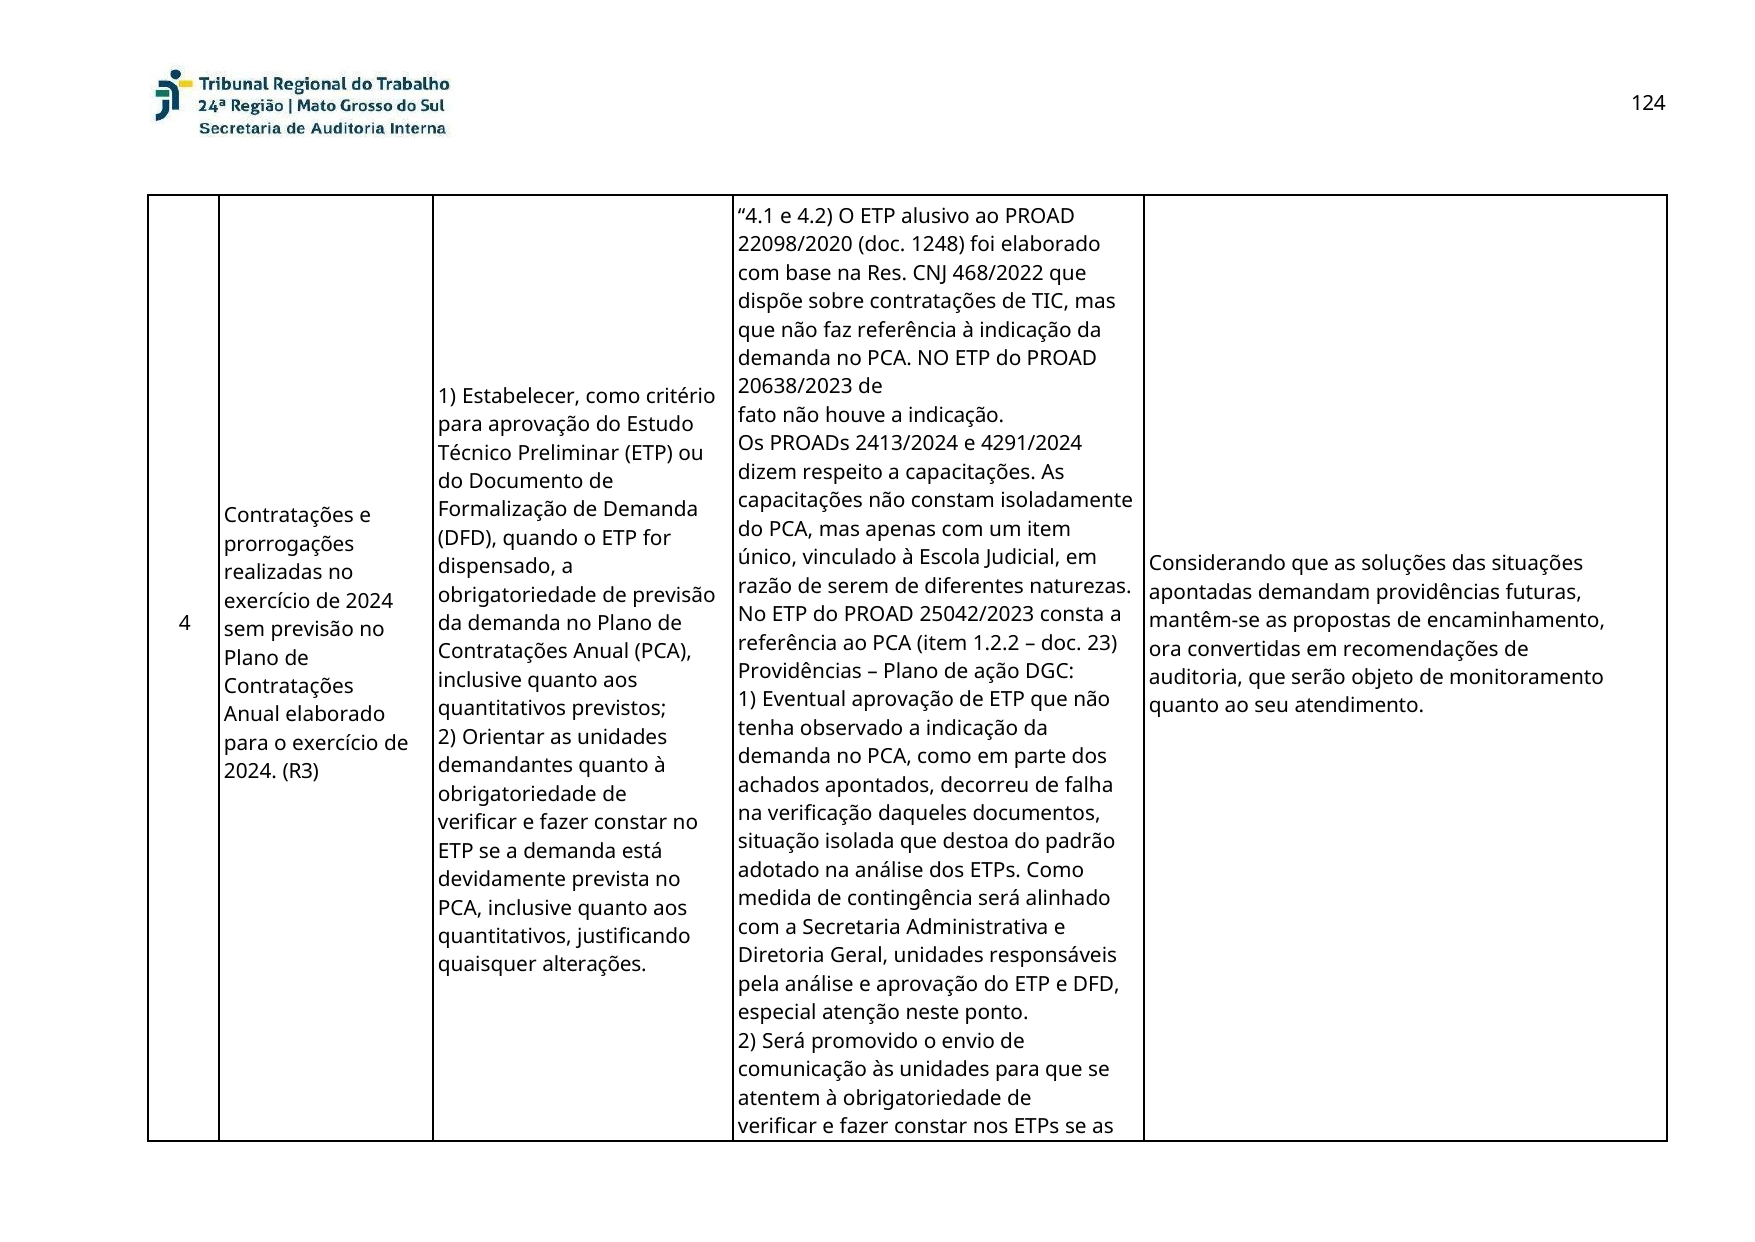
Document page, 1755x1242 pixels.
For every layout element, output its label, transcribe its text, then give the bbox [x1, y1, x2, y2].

table_header “4.1 e 4.2) O ETP alusivo ao PROAD 22098/2020 (doc. 1248) foi elaborado com base na Res. CNJ 468/2022 que dispõe sobre contratações de TIC, mas que não faz referência à indicação da demanda no PCA. NO ETP do PROAD 20638/2023 de fato não houve a indicação. Os PROADs 2413/2024 e 4291/2024 dizem respeito a capacitações. As capacitações não constam isoladamente do PCA, mas apenas com um item único, vinculado à Escola Judicial, em razão de serem de diferentes naturezas. No ETP do PROAD 25042/2023 consta a referência ao PCA (item 1.2.2 – doc. 23) Providências – Plano de ação DGC: Eventual aprovação de ETP que não tenha observado a indicação da demanda no PCA, como em parte dos achados apontados, decorreu de falha na verificação daqueles documentos, situação isolada que destoa do padrão adotado na análise dos ETPs. Como medida de contingência será alinhado com a Secretaria Administrativa e Diretoria Geral, unidades responsáveis pela análise e aprovação do ETP e DFD, especial atenção neste ponto. Será promovido o envio de comunicação às unidades para que se atentem à obrigatoriedade de verificar e fazer constar nos ETPs se as [734, 196, 1143, 1139]
table_header 4 [149, 196, 218, 1139]
table_header Considerando que as soluções das situações apontadas demandam providências futuras, mantêm-se as propostas de encaminhamento, ora convertidas em recomendações de auditoria, que serão objeto de monitoramento quanto ao seu atendimento. [1145, 196, 1666, 1139]
table_header Contratações e prorrogações realizadas no exercício de 2024 sem previsão no Plano de Contratações Anual elaborado para o exercício de 2024. (R3) [220, 196, 432, 1139]
table_header Estabelecer, como critério para aprovação do Estudo Técnico Preliminar (ETP) ou do Documento de Formalização de Demanda (DFD), quando o ETP for dispensado, a obrigatoriedade de previsão da demanda no Plano de Contratações Anual (PCA), inclusive quanto aos quantitativos previstos; Orientar as unidades demandantes quanto à obrigatoriedade de verificar e fazer constar no ETP se a demanda está devidamente prevista no PCA, inclusive quanto aos quantitativos, justificando quaisquer alterações. [434, 196, 732, 1139]
